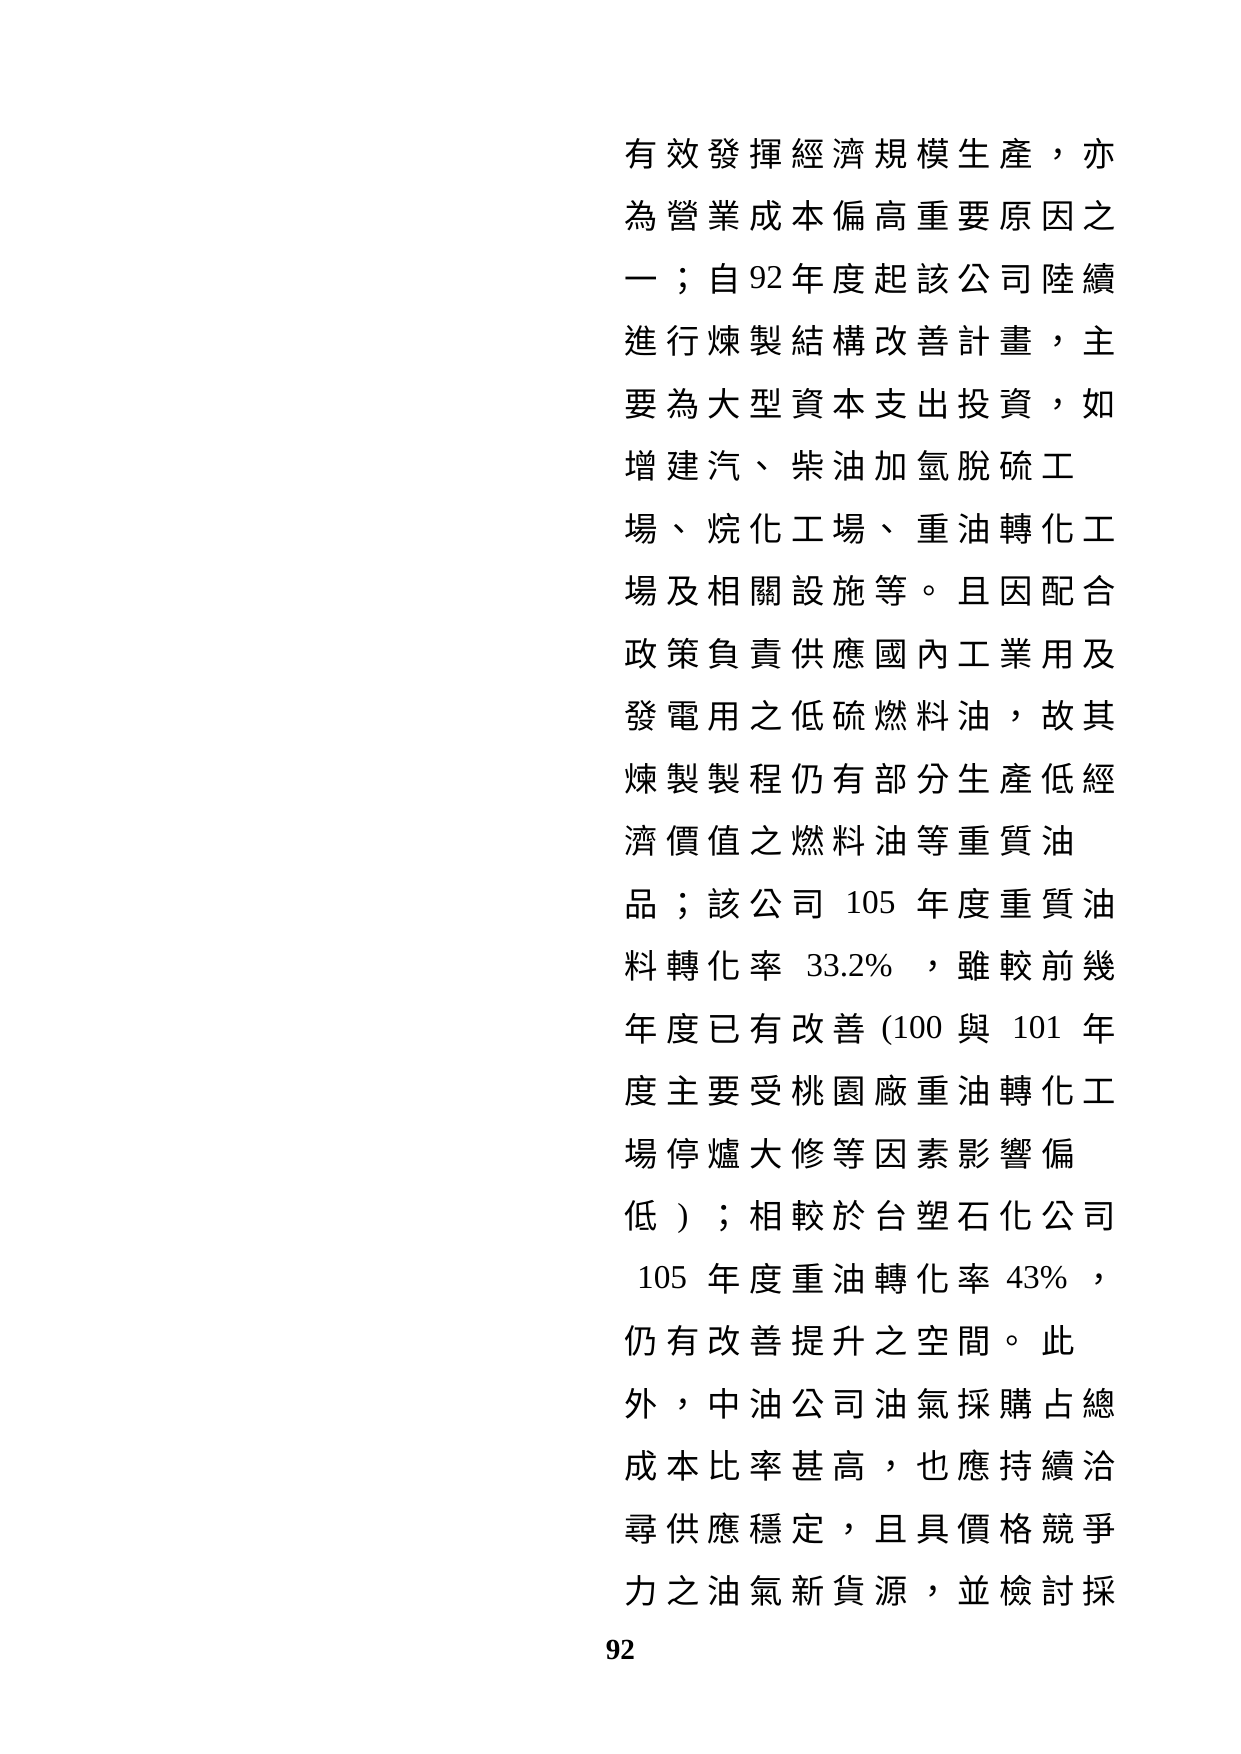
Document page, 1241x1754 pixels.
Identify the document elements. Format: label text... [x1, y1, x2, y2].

list 有效發揮經濟規模生產，亦為營業成本偏高重要原因之一；自92年度起該公司陸續進行煉製結構改善計畫，主要為大型資本支出投資，如增建汽、柴油加氫脫硫工場、烷化工場、重油轉化工場及相關設施等。且因配合政策負責供應國內工業用及發電用之低硫燃料油，故其煉製製程仍有部分生產低經濟價值之燃料油等重質油品；該公司105年度重質油料轉化率33.2%，雖較前幾年度已有改善(100與101年度主要受桃園廠重油轉化工場停爐大修等因素影響偏低)；相較於台塑石化公司105年度重油轉化率43%，仍有改善提升之空間。此外，中油公司油氣採購占總成本比率甚高，也應持續洽尋供應穩定，且具價格競爭力之油氣新貨源，並檢討採 [489, 110, 1120, 1610]
